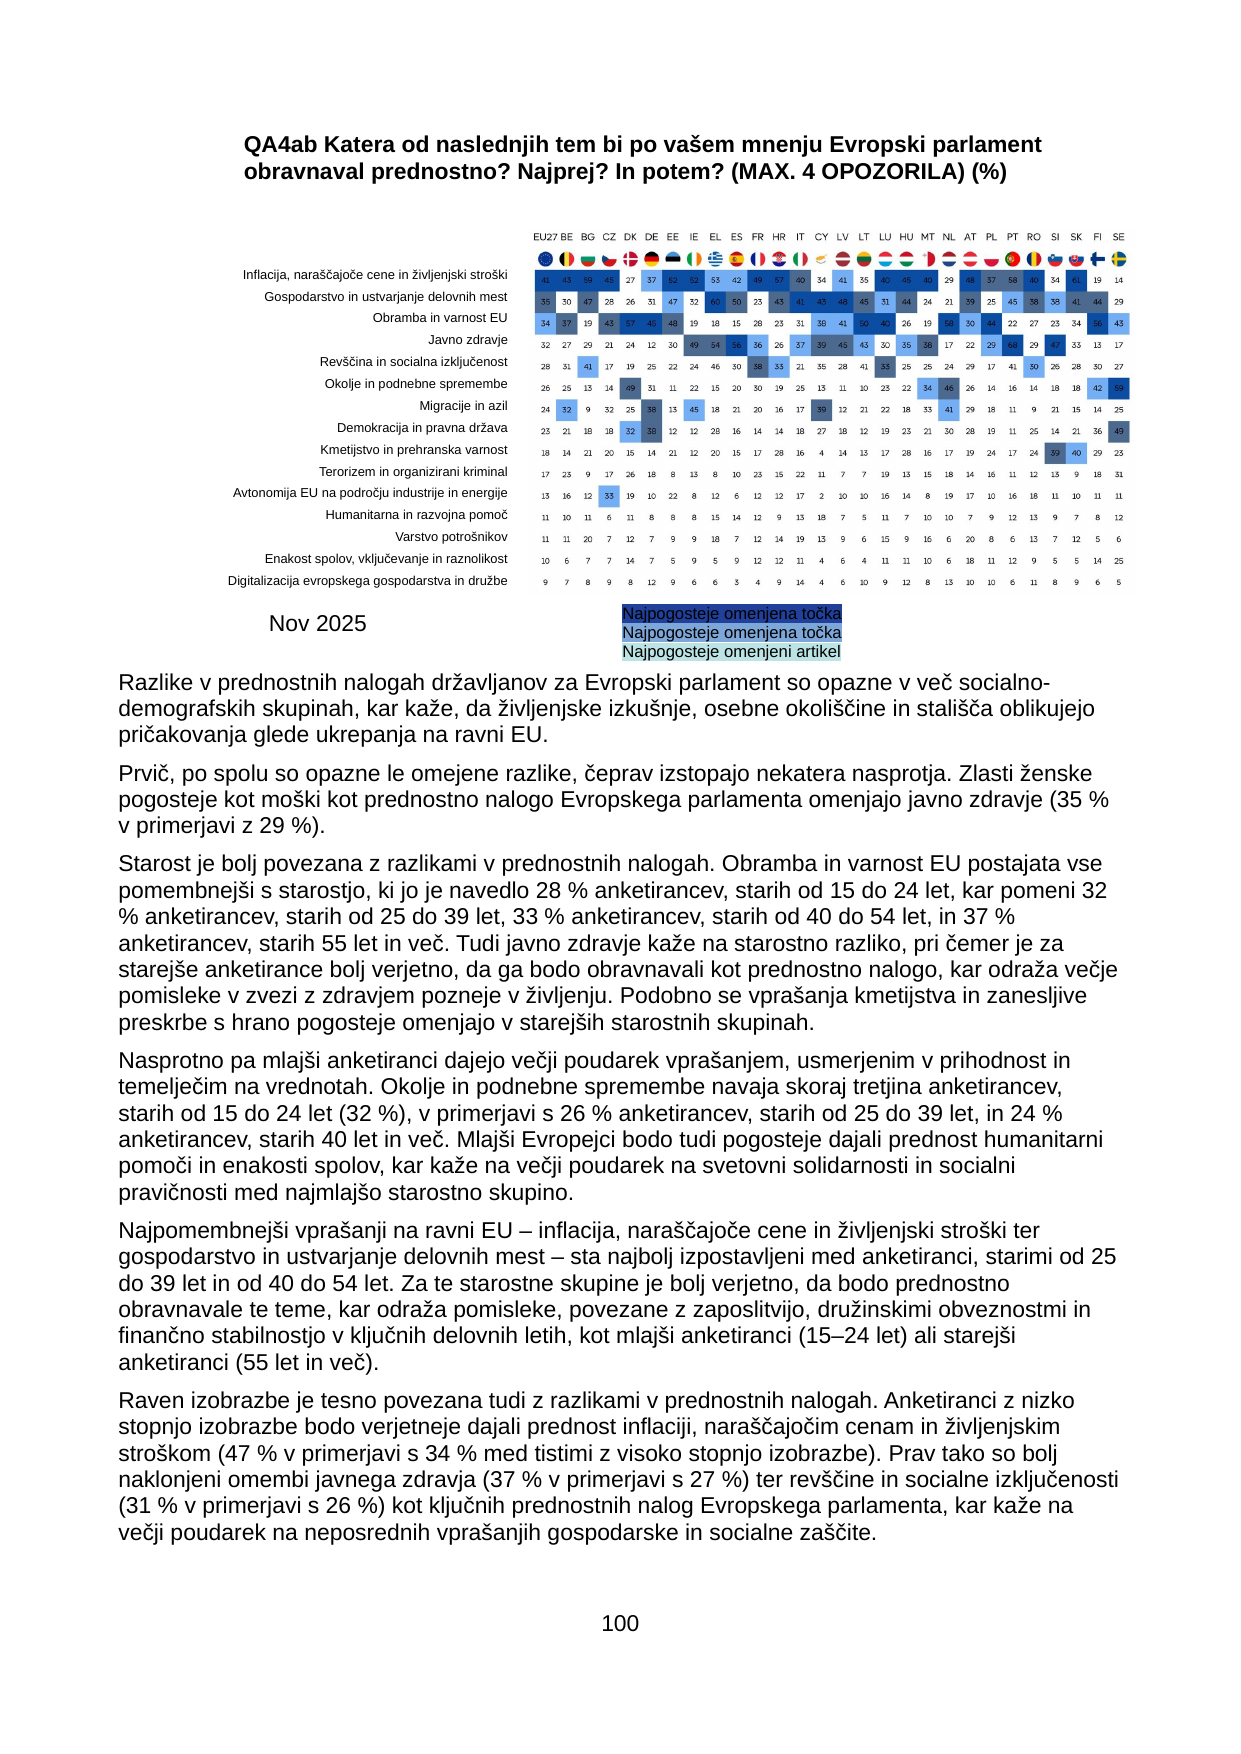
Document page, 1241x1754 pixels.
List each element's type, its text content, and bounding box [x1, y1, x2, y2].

text Razlike v prednostnih nalogah državljanov za Evropski parlament so opazne v več socialno-demografskih skupinah, kar kaže, da življenjske izkušnje, osebne okoliščine in stališča oblikujejo pričakovanja glede ukrepanja na ravni EU. [118, 124, 1122, 748]
picture [527, 228, 1136, 596]
text Raven izobrazbe je tesno povezana tudi z razlikami v prednostnih nalogah. Anketiranci z nizko stopnjo izobrazbe bodo verjetneje dajali prednost inflaciji, naraščajočim cenam in življenjskim stroškom (47 % v primerjavi s 34 % med tistimi z visoko stopnjo izobrazbe). Prav tako so bolj naklonjeni omembi javnega zdravja (37 % v primerjavi s 27 %) ter revščine in socialne izključenosti (31 % v primerjavi s 26 %) kot ključnih prednostnih nalog Evropskega parlamenta, kar kaže na večji poudarek na neposrednih vprašanjih gospodarske in socialne zaščite. [118, 1387, 1122, 1545]
text Nasprotno pa mlajši anketiranci dajejo večji poudarek vprašanjem, usmerjenim v prihodnost in temelječim na vrednotah. Okolje in podnebne spremembe navaja skoraj tretjina anketirancev, starih od 15 do 24 let (32 %), v primerjavi s 26 % anketirancev, starih od 25 do 39 let, in 24 % anketirancev, starih 40 let in več. Mlajši Evropejci bodo tudi pogosteje dajali prednost humanitarni pomoči in enakosti spolov, kar kaže na večji poudarek na svetovni solidarnosti in socialni pravičnosti med najmlajšo starostno skupino. [118, 1047, 1122, 1205]
text Najpomembnejši vprašanji na ravni EU – inflacija, naraščajoče cene in življenjski stroški ter gospodarstvo in ustvarjanje delovnih mest – sta najbolj izpostavljeni med anketiranci, starimi od 25 do 39 let in od 40 do 54 let. Za te starostne skupine je bolj verjetno, da bodo prednostno obravnavale te teme, kar odraža pomisleke, povezane z zaposlitvijo, družinskimi obveznostmi in finančno stabilnostjo v ključnih delovnih letih, kot mlajši anketiranci (15–24 let) ali starejši anketiranci (55 let in več). [118, 1217, 1122, 1375]
text Starost je bolj povezana z razlikami v prednostnih nalogah. Obramba in varnost EU postajata vse pomembnejši s starostjo, ki jo je navedlo 28 % anketirancev, starih od 15 do 24 let, kar pomeni 32 % anketirancev, starih od 25 do 39 let, 33 % anketirancev, starih od 40 do 54 let, in 37 % anketirancev, starih 55 let in več. Tudi javno zdravje kaže na starostno razliko, pri čemer je za starejše anketirance bolj verjetno, da ga bodo obravnavali kot prednostno nalogo, kar odraža večje pomisleke v zvezi z zdravjem pozneje v življenju. Podobno se vprašanja kmetijstva in zanesljive preskrbe s hrano pogosteje omenjajo v starejših starostnih skupinah. [118, 850, 1122, 1035]
text Prvič, po spolu so opazne le omejene razlike, čeprav izstopajo nekatera nasprotja. Zlasti ženske pogosteje kot moški kot prednostno nalogo Evropskega parlamenta omenjajo javno zdravje (35 % v primerjavi z 29 %). [118, 759, 1122, 838]
